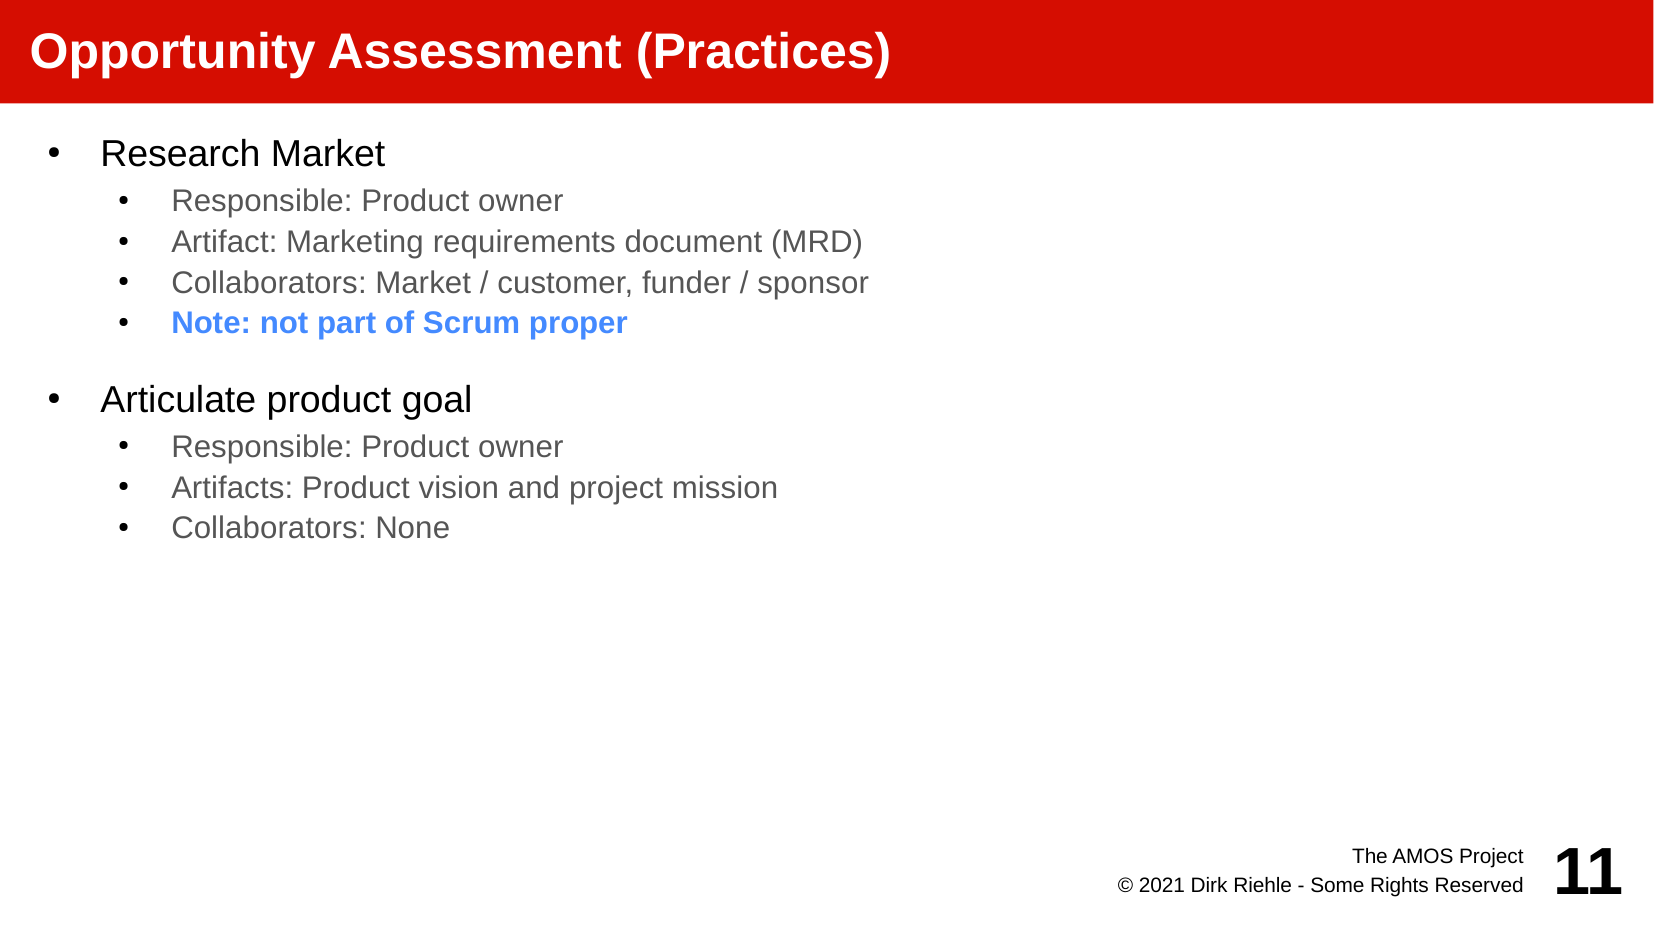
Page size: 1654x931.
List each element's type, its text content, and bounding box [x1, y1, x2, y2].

title Opportunity Assessment (Practices) [0, 0, 1654, 104]
list Research Market Responsible: Product owner Artifact: Marketing requirements document (MRD) Collaborators: Market / customer, funder / sponsor Note: not part of Scrum proper Articulate product goal Responsible: Product owner Artifacts: Product vision and project mission Collaborators: None [29, 132, 1625, 813]
